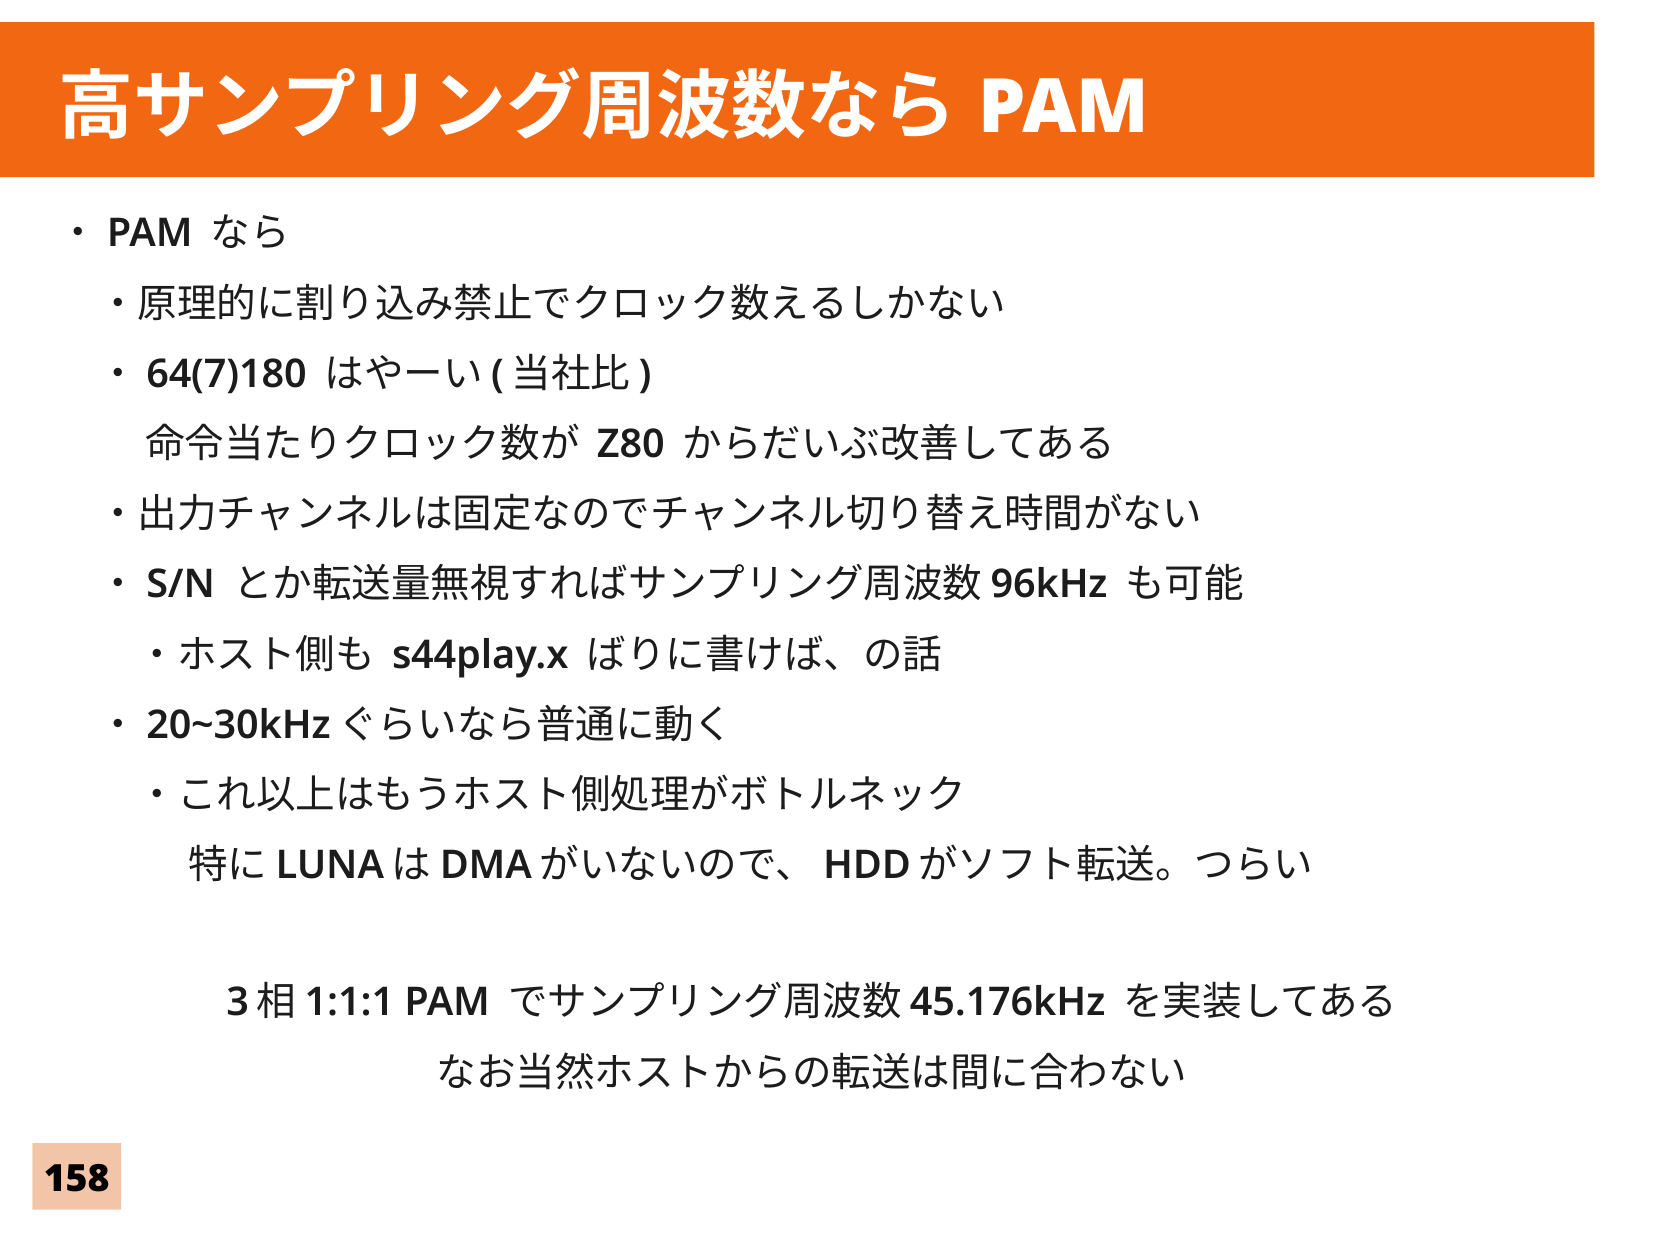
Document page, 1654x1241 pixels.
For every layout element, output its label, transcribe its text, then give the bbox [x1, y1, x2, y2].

list ・PAM なら ・原理的に割り込み禁止でクロック数えるしかない ・64(7)180 はやーい(当社比) 命令当たりクロック数が Z80 からだいぶ改善してある ・出力チャンネルは固定なのでチャンネル切り替え時間がない ・S/N とか転送量無視すればサンプリング周波数96kHz も可能 ・ホスト側も s44play.x ばりに書けば、の話 ・20~30kHzぐらいなら普通に動く ・これ以上はもうホスト側処理がボトルネック 特にLUNAはDMAがいないので、HDDがソフト転送。つらい 3相1:1:1 PAM でサンプリング周波数45.176kHz を実装してある なお当然ホストからの転送は間に合わない [59, 201, 1565, 1105]
title 高サンプリング周波数ならPAM [59, 44, 1595, 156]
